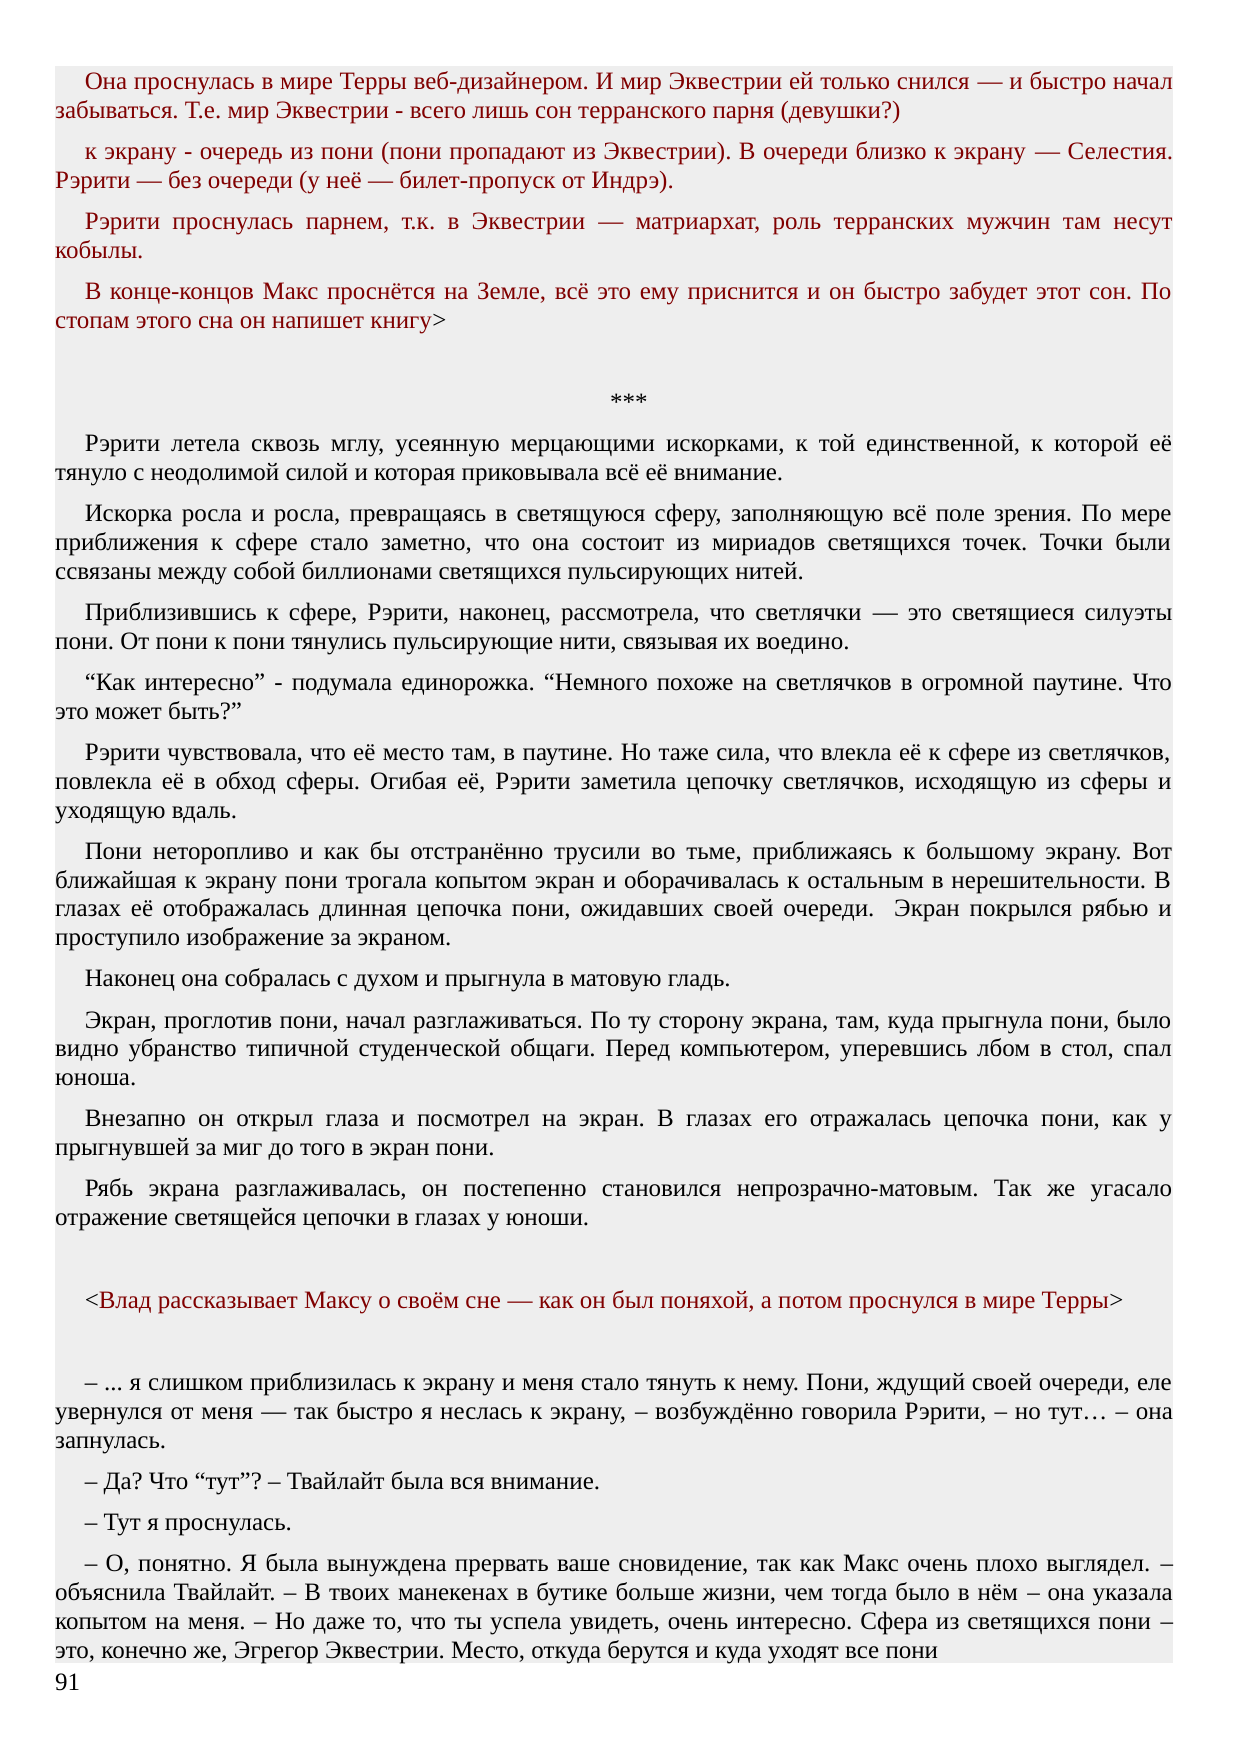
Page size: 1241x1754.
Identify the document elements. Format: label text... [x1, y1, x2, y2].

text Искорка росла и росла, превращаясь в светящуюся сферу, заполняющую всё поле зрения. По мере приближения к сфере стало заметно, что она состоит из мириадов светящихся точек. Точки были ссвязаны между собой биллионами светящихся пульсирующих нитей. [55, 498, 1173, 585]
text – О, понятно. Я была вынуждена прервать ваше сновидение, так как Макс очень плохо выглядел. – объяснила Твайлайт. – В твоих манекенах в бутике больше жизни, чем тогда было в нём – она указала копытом на меня. – Но даже то, что ты успела увидеть, очень интересно. Сфера из светящихся пони – это, конечно же, Эгрегор Эквестрии. Место, откуда берутся и куда уходят все пони [55, 1548, 1173, 1663]
text Она проснулась в мире Терры веб-дизайнером. И мир Эквестрии ей только снился — и быстро начал забываться. Т.е. мир Эквестрии - всего лишь сон терранского парня (девушки?) [55, 66, 1173, 123]
text Внезапно он открыл глаза и посмотрел на экран. В глазах его отражалась цепочка пони, как у прыгнувшей за миг до того в экран пони. [55, 1103, 1173, 1161]
text <Влад рассказывает Максу о своём сне — как он был поняхой, а потом проснулся в мире Терры> [55, 1285, 1173, 1313]
text Рэрити проснулась парнем, т.к. в Эквестрии — матриархат, роль терранских мужчин там несут кобылы. [55, 206, 1173, 263]
text Экран, проглотив пони, начал разглаживаться. По ту сторону экрана, там, куда прыгнула пони, было видно убранство типичной студенческой общаги. Перед компьютером, уперевшись лбом в стол, спал юноша. [55, 1005, 1173, 1091]
text Рэрити чувствовала, что её место там, в паутине. Но таже сила, что влекла её к сфере из светлячков, повлекла её в обход сферы. Огибая её, Рэрити заметила цепочку светлячков, исходящую из сферы и уходящую вдаль. [55, 737, 1173, 823]
text – Тут я проснулась. [55, 1507, 1173, 1536]
text Рябь экрана разглаживалась, он постепенно становился непрозрачно-матовым. Так же угасало отражение светящейся цепочки в глазах у юноши. [55, 1173, 1173, 1231]
text “Как интересно” - подумала единорожка. “Немного похоже на светлячков в огромной паутине. Что это может быть?” [55, 667, 1173, 725]
text В конце-концов Макс проснётся на Земле, всё это ему приснится и он быстро забудет этот сон. По стопам этого сна он напишет книгу> [55, 276, 1173, 333]
text – ... я слишком приблизилась к экрану и меня стало тянуть к нему. Пони, ждущий своей очереди, еле увернулся от меня — так быстро я неслась к экрану, – возбуждённо говорила Рэрити, – но тут… – она запнулась. [55, 1367, 1173, 1453]
text Наконец она собралась с духом и прыгнула в матовую гладь. [55, 963, 1173, 992]
text к экрану - очередь из пони (пони пропадают из Эквестрии). В очереди близко к экрану — Селестия. Рэрити — без очереди (у неё — билет-пропуск от Индрэ). [55, 136, 1173, 193]
text Пони неторопливо и как бы отстранённо трусили во тьме, приближаясь к большому экрану. Вот ближайшая к экрану пони трогала копытом экран и оборачивалась к остальным в нерешительности. В глазах её отображалась длинная цепочка пони, ожидавших своей очереди. Экран покрылся рябью и проступило изображение за экраном. [55, 836, 1173, 951]
text *** [55, 387, 1173, 416]
text – Да? Что “тут”? – Твайлайт была вся внимание. [55, 1466, 1173, 1495]
text Приблизившись к сфере, Рэрити, наконец, рассмотрела, что светлячки — это светящиеся силуэты пони. От пони к пони тянулись пульсирующие нити, связывая их воедино. [55, 597, 1173, 655]
text Рэрити летела сквозь мглу, усеянную мерцающими искорками, к той единственной, к которой её тянуло с неодолимой силой и которая приковывала всё её внимание. [55, 428, 1173, 486]
